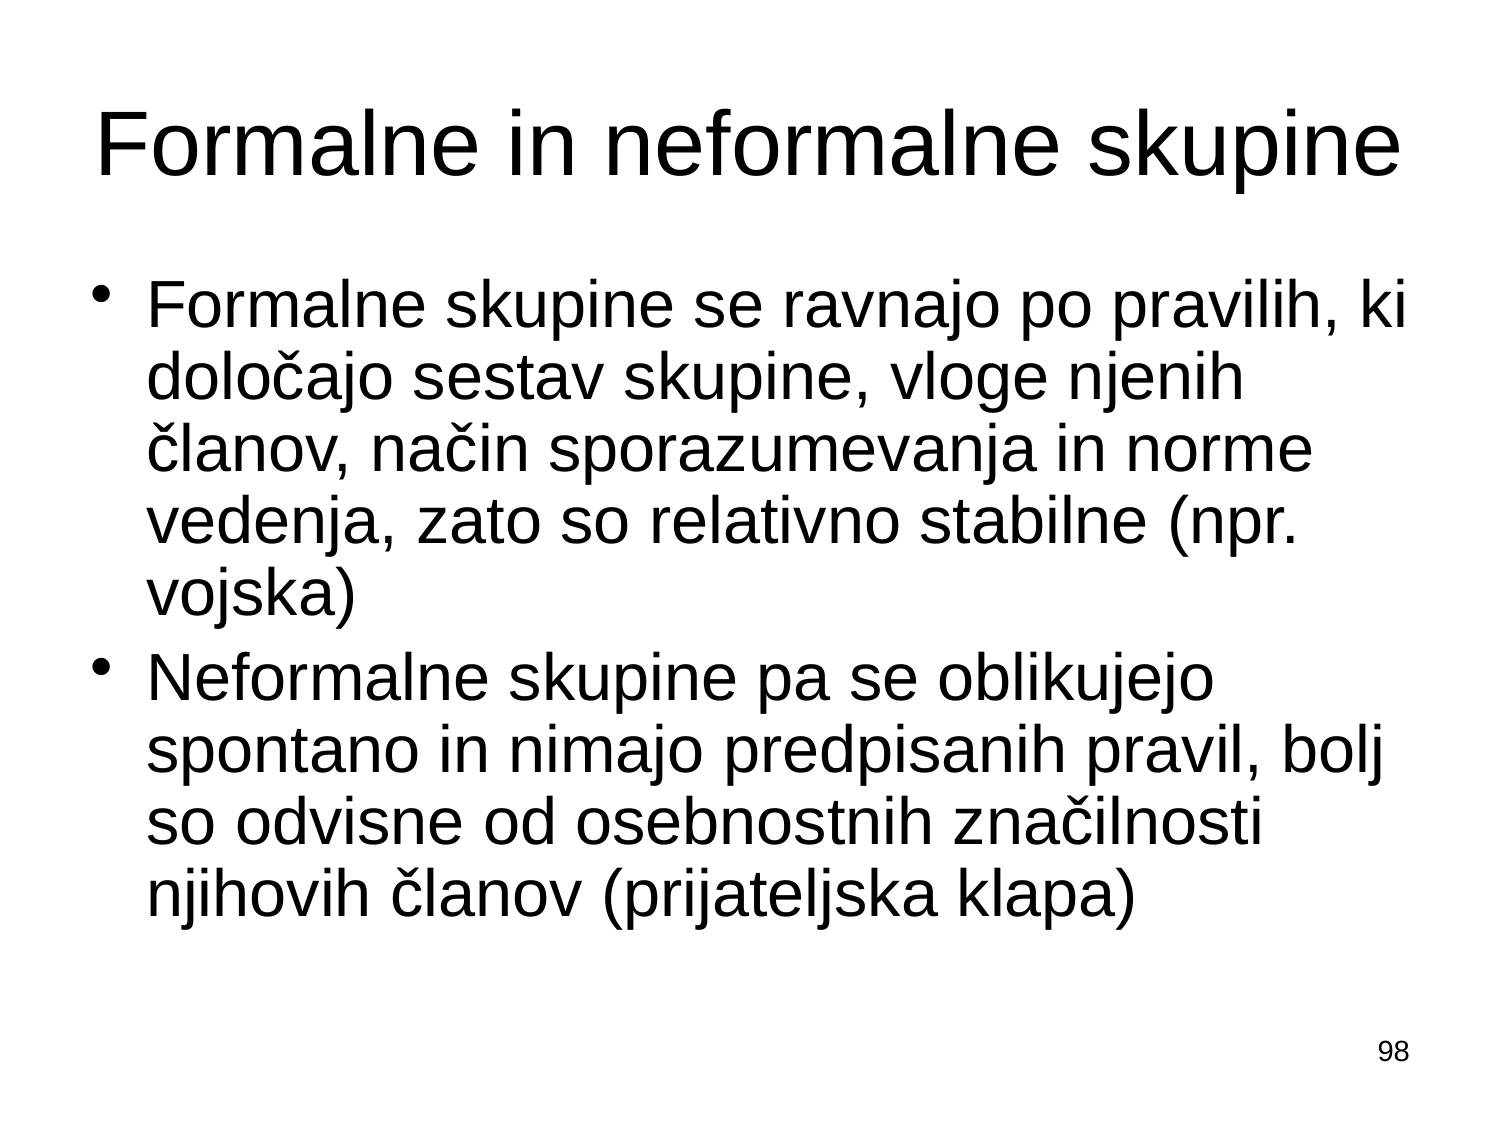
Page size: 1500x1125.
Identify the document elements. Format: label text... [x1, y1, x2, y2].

list Formalne skupine se ravnajo po pravilih, ki določajo sestav skupine, vloge njenih članov, način sporazumevanja in norme vedenja, zato so relativno stabilne (npr. vojska) Neformalne skupine pa se oblikujejo spontano in nimajo predpisanih pravil, bolj so odvisne od osebnostnih značilnosti njihovih članov (prijateljska klapa) [75, 262, 1425, 1005]
slide_number [1074, 1024, 1425, 1103]
title Formalne in neformalne skupine [75, 45, 1425, 233]
